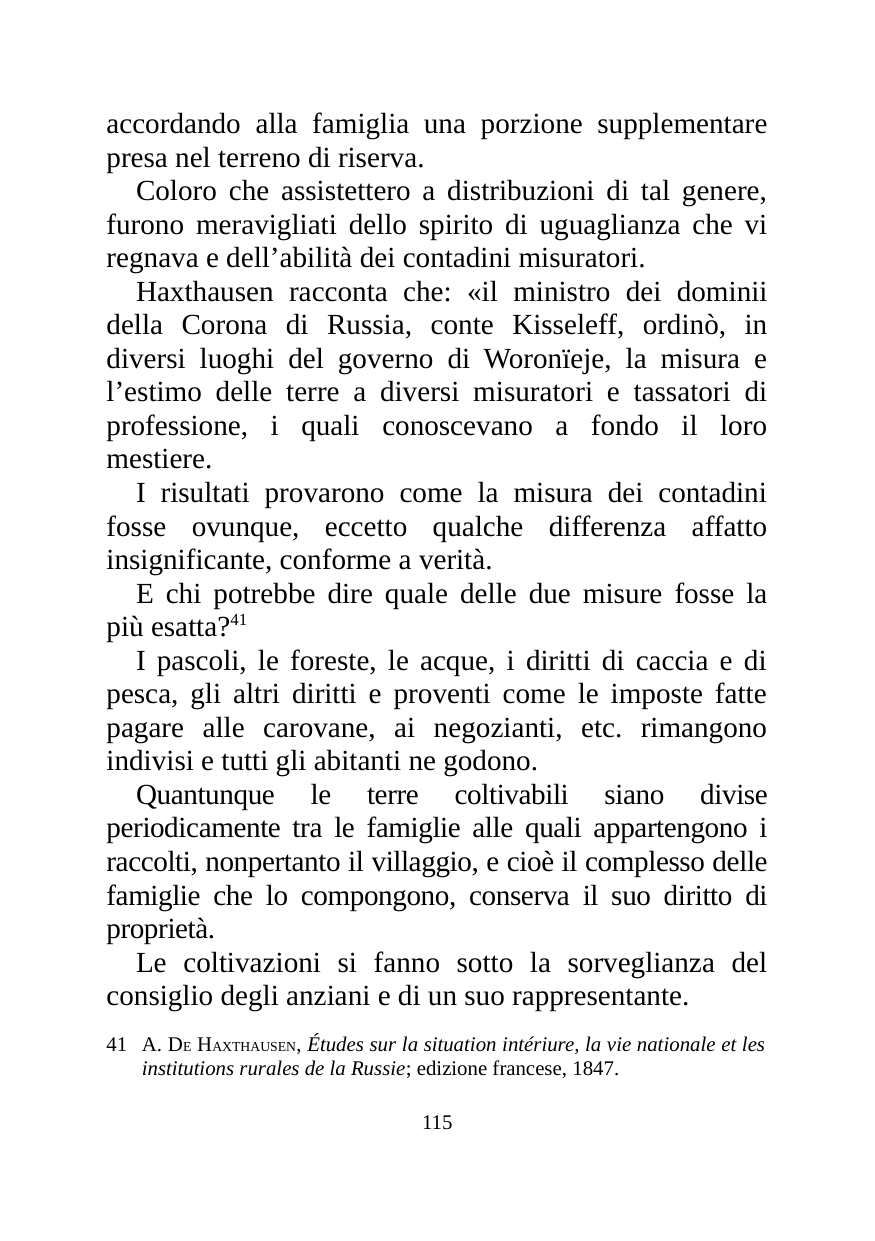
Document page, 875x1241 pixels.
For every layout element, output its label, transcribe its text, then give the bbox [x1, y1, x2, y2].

text Coloro che assistettero a distribuzioni di tal genere, furono meravigliati dello spirito di uguaglianza che vi regnava e dell’abilità dei contadini misuratori. [106, 173, 768, 274]
text Haxthausen racconta che: «il ministro dei dominii della Corona di Russia, conte Kisseleff, ordinò, in diversi luoghi del governo di Woronïeje, la misura e l’estimo delle terre a diversi misuratori e tassatori di professione, i quali conoscevano a fondo il loro mestiere. [106, 274, 768, 475]
text A. De Haxthausen, Études sur la situation intériure, la vie nationale et les institutions rurales de la Russie; edizione francese, 1847. [106, 1032, 768, 1080]
text accordando alla famiglia una porzione supplementare presa nel terreno di riserva. [106, 106, 768, 173]
text E chi potrebbe dire quale delle due misure fosse la più esatta? [106, 576, 768, 643]
text I pascoli, le foreste, le acque, i diritti di caccia e di pesca, gli altri diritti e proventi come le imposte fatte pagare alle carovane, ai negozianti, etc. rimangono indivisi e tutti gli abitanti ne godono. [106, 643, 768, 777]
text I risultati provarono come la misura dei contadini fosse ovunque, eccetto qualche differenza affatto insignificante, conforme a verità. [106, 475, 768, 576]
text Le coltivazioni si fanno sotto la sorveglianza del consiglio degli anziani e di un suo rappresentante. [106, 945, 768, 1012]
text Quantunque le terre coltivabili siano divise periodicamente tra le famiglie alle quali appartengono i raccolti, nonpertanto il villaggio, e cioè il complesso delle famiglie che lo compongono, conserva il suo diritto di proprietà. [106, 777, 768, 945]
